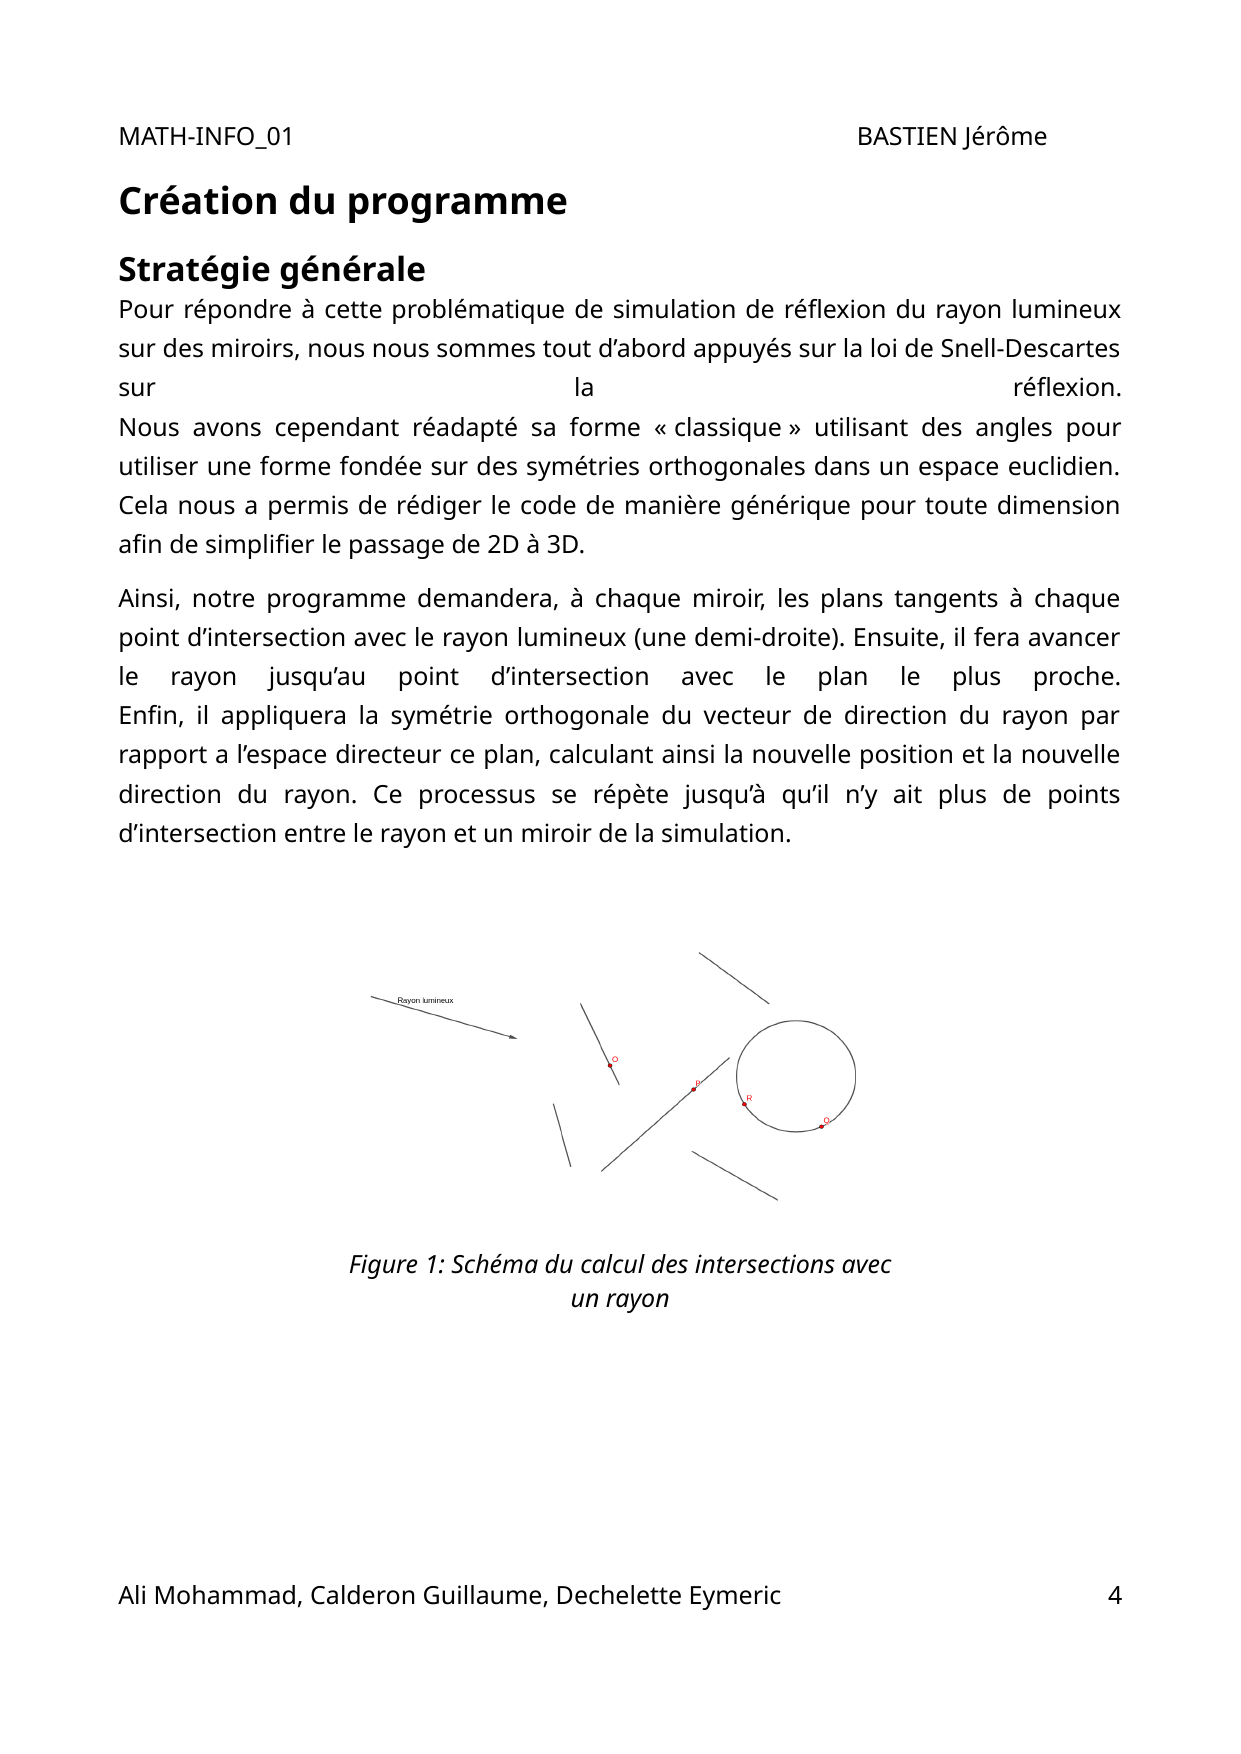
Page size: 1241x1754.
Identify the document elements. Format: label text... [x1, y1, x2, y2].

subtitle Création du programme [118, 174, 1122, 225]
text Pour répondre à cette problématique de simulation de réflexion du rayon lumineux sur des miroirs, nous nous sommes tout d’abord appuyés sur la loi de Snell-Descartes sur la réflexion. Nous avons cependant réadapté sa forme « classique » utilisant des angles pour utiliser une forme fondée sur des symétries orthogonales dans un espace euclidien. Cela nous a permis de rédiger le code de manière générique pour toute dimension afin de simplifier le passage de 2D à 3D. [118, 292, 1122, 561]
subtitle Stratégie générale [118, 246, 1122, 292]
text Ainsi, notre programme demandera, à chaque miroir, les plans tangents à chaque point d’intersection avec le rayon lumineux (une demi-droite). Ensuite, il fera avancer le rayon jusqu’au point d’intersection avec le plan le plus proche. Enfin, il appliquera la symétrie orthogonale du vecteur de direction du rayon par rapport a l’espace directeur ce plan, calculant ainsi la nouvelle position et la nouvelle direction du rayon. Ce processus se répète jusqu’à qu’il n’y ait plus de points d’intersection entre le rayon et un miroir de la simulation. [118, 580, 1122, 849]
text Figure 1: Schéma du calcul des intersections avec un rayon [346, 1247, 894, 1315]
picture [345, 899, 895, 1247]
